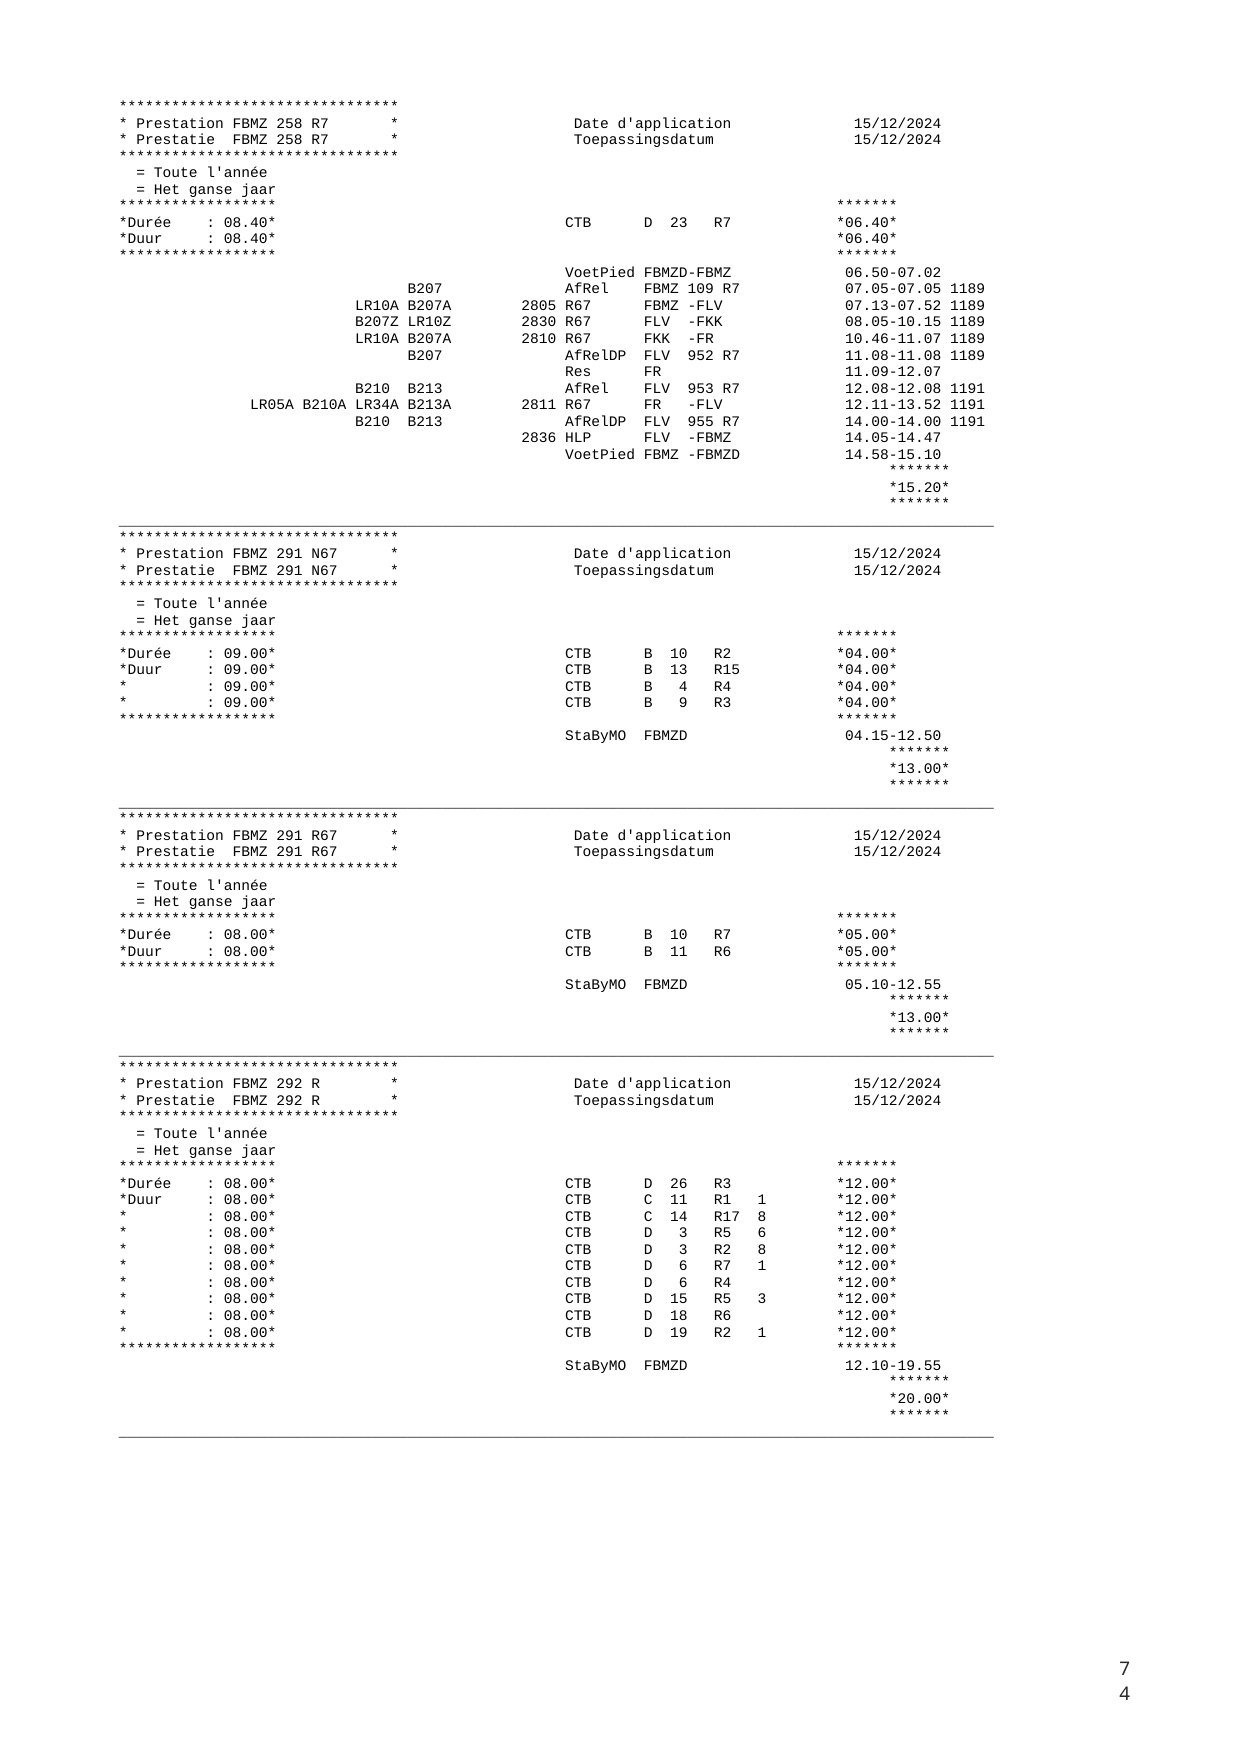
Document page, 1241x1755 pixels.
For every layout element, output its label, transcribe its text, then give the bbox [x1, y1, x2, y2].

text ******************************** * Prestation FBMZ 291 R67 * Date d'application 15/12/2024 * Prestatie FBMZ 291 R67 * Toepassingsdatum 15/12/2024 ******************************** = Toute l'année = Het ganse jaar ****************** ******* *Durée : 08.00* CTB B 10 R7 *05.00* *Duur : 08.00* CTB B 11 R6 *05.00* ****************** ******* StaByMO FBMZD 05.10-12.55 ******* *13.00* ******* ____________________________________________________________________________________________________ [119, 811, 1122, 1060]
text ******************************** * Prestation FBMZ 258 R7 * Date d'application 15/12/2024 * Prestatie FBMZ 258 R7 * Toepassingsdatum 15/12/2024 ******************************** = Toute l'année = Het ganse jaar ****************** ******* *Durée : 08.40* CTB D 23 R7 *06.40* *Duur : 08.40* *06.40* ****************** ******* VoetPied FBMZD-FBMZ 06.50-07.02 B207 AfRel FBMZ 109 R7 07.05-07.05 1189 LR10A B207A 2805 R67 FBMZ -FLV 07.13-07.52 1189 B207Z LR10Z 2830 R67 FLV -FKK 08.05-10.15 1189 LR10A B207A 2810 R67 FKK -FR 10.46-11.07 1189 B207 AfRelDP FLV 952 R7 11.08-11.08 1189 Res FR 11.09-12.07 B210 B213 AfRel FLV 953 R7 12.08-12.08 1191 LR05A B210A LR34A B213A 2811 R67 FR -FLV 12.11-13.52 1191 B210 B213 AfRelDP FLV 955 R7 14.00-14.00 1191 2836 HLP FLV -FBMZ 14.05-14.47 VoetPied FBMZ -FBMZD 14.58-15.10 ******* *15.20* ******* ____________________________________________________________________________________________________ [119, 99, 1122, 530]
text ******************************** * Prestation FBMZ 291 N67 * Date d'application 15/12/2024 * Prestatie FBMZ 291 N67 * Toepassingsdatum 15/12/2024 ******************************** = Toute l'année = Het ganse jaar ****************** ******* *Durée : 09.00* CTB B 10 R2 *04.00* *Duur : 09.00* CTB B 13 R15 *04.00* * : 09.00* CTB B 4 R4 *04.00* * : 09.00* CTB B 9 R3 *04.00* ****************** ******* StaByMO FBMZD 04.15-12.50 ******* *13.00* ******* ____________________________________________________________________________________________________ [119, 530, 1122, 811]
text ******************************** * Prestation FBMZ 292 R * Date d'application 15/12/2024 * Prestatie FBMZ 292 R * Toepassingsdatum 15/12/2024 ******************************** = Toute l'année = Het ganse jaar ****************** ******* *Durée : 08.00* CTB D 26 R3 *12.00* *Duur : 08.00* CTB C 11 R1 1 *12.00* * : 08.00* CTB C 14 R17 8 *12.00* * : 08.00* CTB D 3 R5 6 *12.00* * : 08.00* CTB D 3 R2 8 *12.00* * : 08.00* CTB D 6 R7 1 *12.00* * : 08.00* CTB D 6 R4 *12.00* * : 08.00* CTB D 15 R5 3 *12.00* * : 08.00* CTB D 18 R6 *12.00* * : 08.00* CTB D 19 R2 1 *12.00* ****************** ******* StaByMO FBMZD 12.10-19.55 ******* *20.00* ******* ____________________________________________________________________________________________________ [119, 1060, 1122, 1441]
